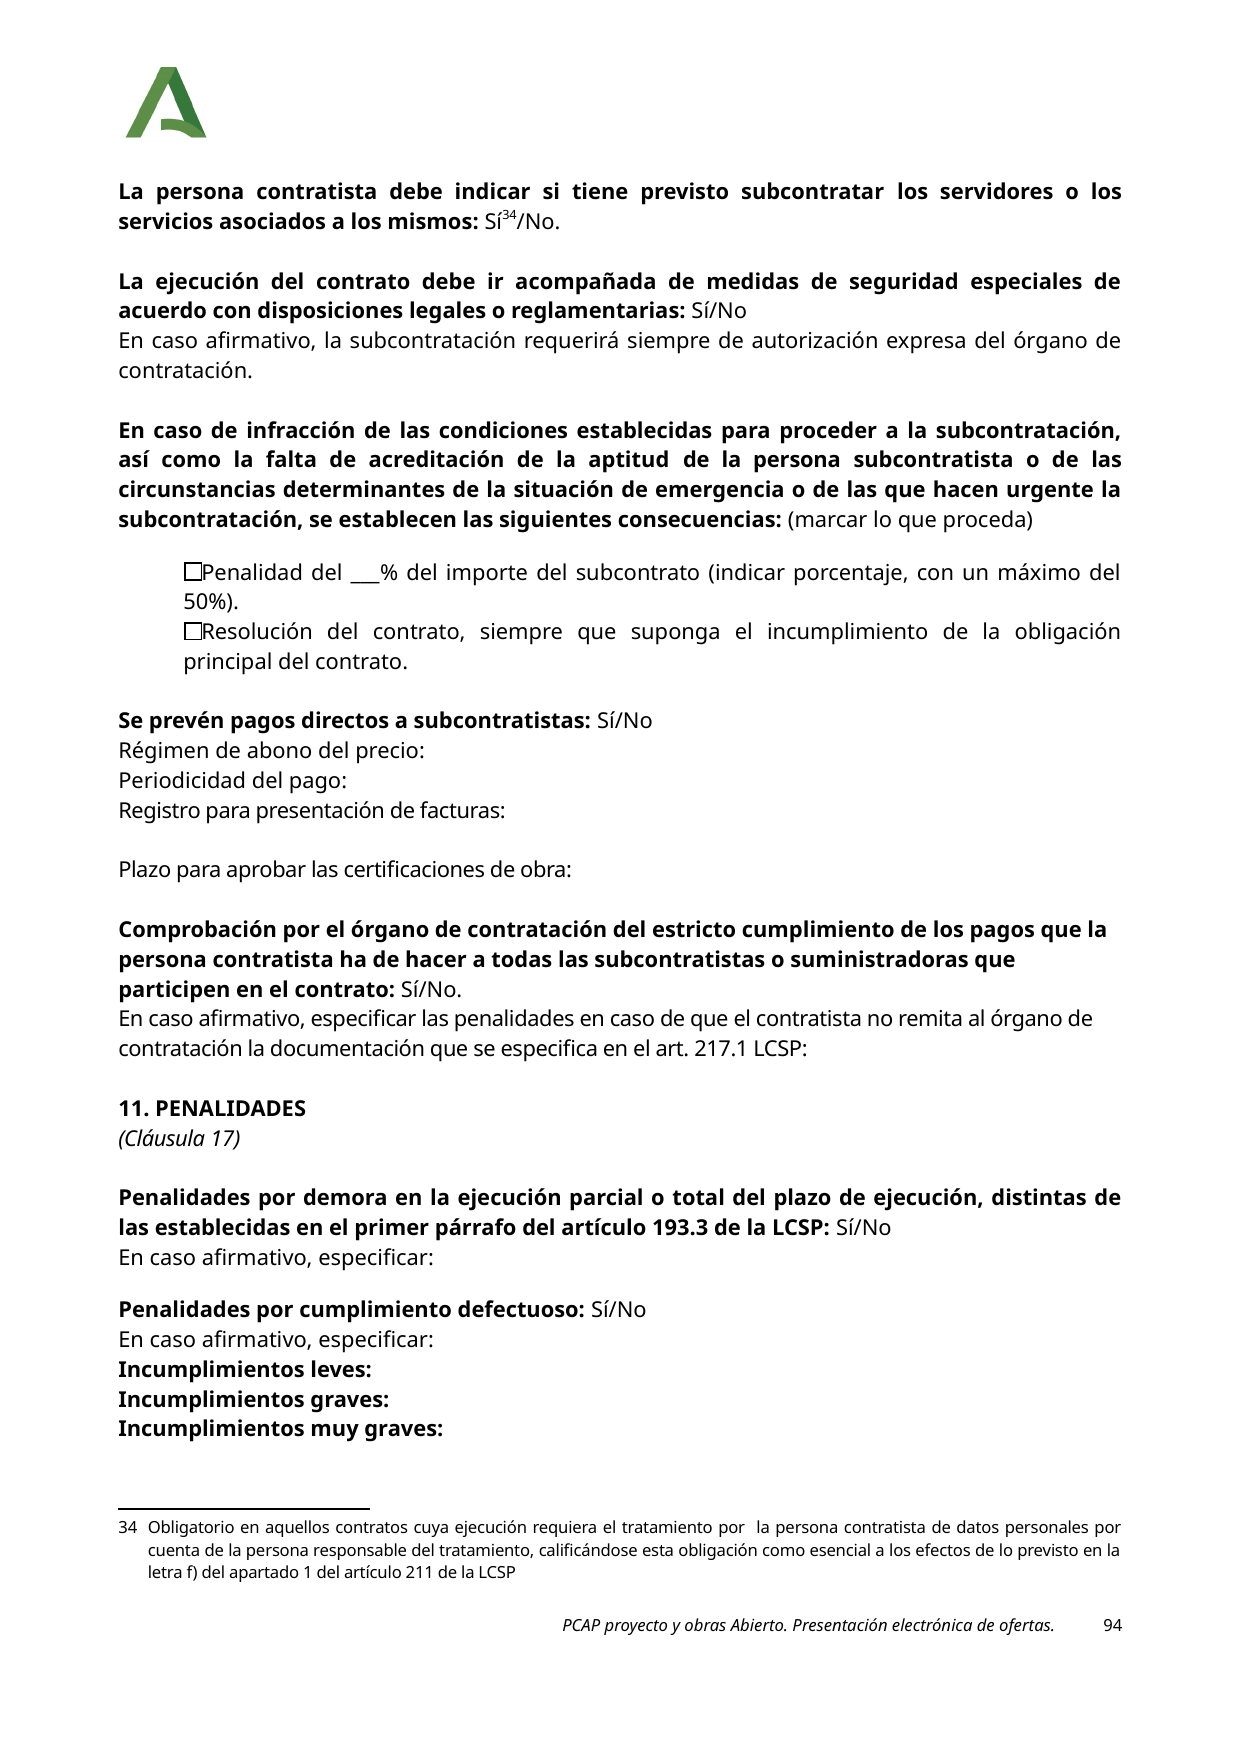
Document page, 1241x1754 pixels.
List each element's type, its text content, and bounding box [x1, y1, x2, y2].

text Periodicidad del pago: [118, 765, 1122, 795]
picture [121, 62, 210, 142]
text Resolución del contrato, siempre que suponga el incumplimiento de la obligación principal del contrato. [183, 616, 1122, 676]
text La persona contratista debe indicar si tiene previsto subcontratar los servidores o los servicios asociados a los mismos: Sí/No. [118, 176, 1122, 236]
text Incumplimientos muy graves: [118, 1413, 1122, 1443]
text Penalidades por demora en la ejecución parcial o total del plazo de ejecución, distintas de las establecidas en el primer párrafo del artículo 193.3 de la LCSP: Sí/No [118, 1182, 1122, 1242]
text Se prevén pagos directos a subcontratistas: Sí/No [118, 706, 1122, 735]
text En caso afirmativo, especificar: [118, 1324, 1122, 1354]
text Obligatorio en aquellos contratos cuya ejecución requiera el tratamiento por la persona contratista de datos personales por cuenta de la persona responsable del tratamiento, calificándose esta obligación como esencial a los efectos de lo previsto en la letra f) del apartado 1 del artículo 211 de la LCSP [118, 1516, 1122, 1584]
text En caso afirmativo, especificar: [118, 1242, 1122, 1272]
text Comprobación por el órgano de contratación del estricto cumplimiento de los pagos que la persona contratista ha de hacer a todas las subcontratistas o suministradoras que participen en el contrato: Sí/No. [118, 914, 1122, 1003]
text Penalidades por cumplimiento defectuoso: Sí/No [118, 1294, 1122, 1324]
text La ejecución del contrato debe ir acompañada de medidas de seguridad especiales de acuerdo con disposiciones legales o reglamentarias: Sí/No [118, 266, 1122, 325]
text Registro para presentación de facturas: [118, 795, 1122, 825]
text Plazo para aprobar las certificaciones de obra: [118, 854, 1122, 884]
text Penalidad del ___% del importe del subcontrato (indicar porcentaje, con un máximo del 50%). [183, 557, 1122, 616]
text En caso afirmativo, la subcontratación requerirá siempre de autorización expresa del órgano de contratación. [118, 325, 1122, 385]
text (Cláusula 17) [118, 1123, 1122, 1152]
text 11. PENALIDADES [118, 1093, 1122, 1123]
text Incumplimientos graves: [118, 1384, 1122, 1413]
text Régimen de abono del precio: [118, 735, 1122, 765]
text En caso afirmativo, especificar las penalidades en caso de que el contratista no remita al órgano de contratación la documentación que se especifica en el art. 217.1 LCSP: [118, 1003, 1122, 1063]
text En caso de infracción de las condiciones establecidas para proceder a la subcontratación, así como la falta de acreditación de la aptitud de la persona subcontratista o de las circunstancias determinantes de la situación de emergencia o de las que hacen urgente la subcontratación, se establecen las siguientes consecuencias: (marcar lo que proceda) [118, 415, 1122, 534]
text Incumplimientos leves: [118, 1354, 1122, 1384]
